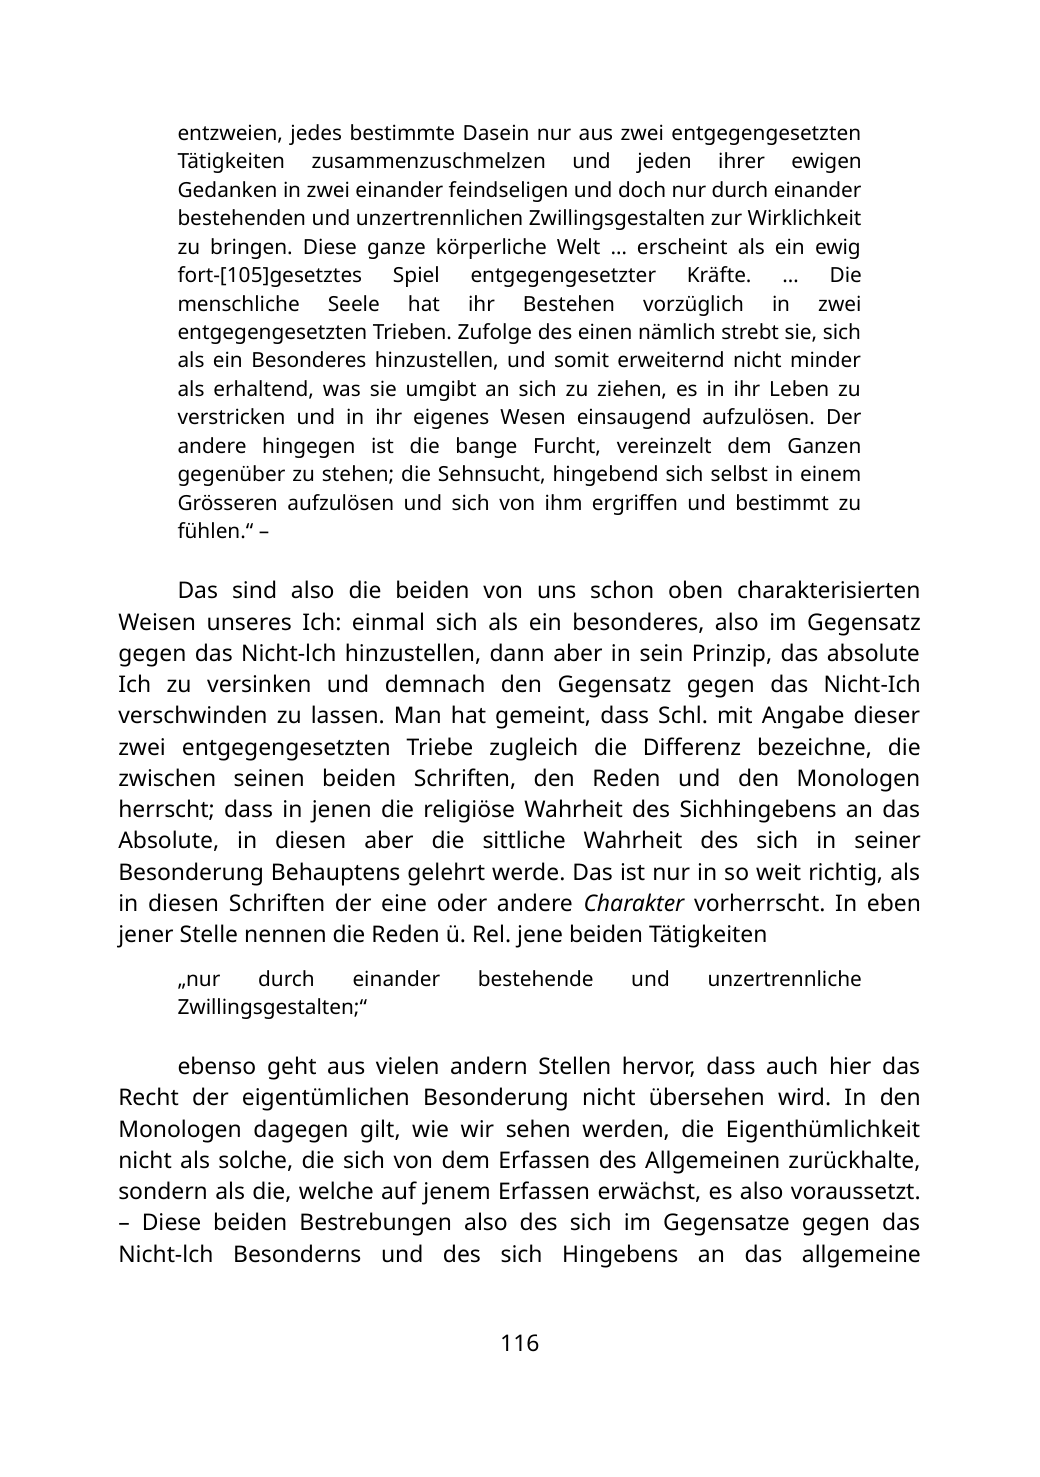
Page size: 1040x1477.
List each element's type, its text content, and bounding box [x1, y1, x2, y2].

text Das sind also die beiden von uns schon oben charakterisierten Weisen unseres Ich: einmal sich als ein besonderes, also im Gegensatz gegen das Nicht-lch hinzustellen, dann aber in sein Prinzip, das absolute Ich zu versinken und demnach den Gegensatz gegen das Nicht-Ich verschwinden zu lassen. Man hat gemeint, dass Schl. mit Angabe dieser zwei entgegengesetzten Triebe zugleich die Differenz bezeichne, die zwischen seinen beiden Schriften, den Reden und den Monologen herrscht; dass in jenen die religiöse Wahrheit des Sichhingebens an das Absolute, in diesen aber die sittliche Wahrheit des sich in seiner Besonderung Behauptens gelehrt werde. Das ist nur in so weit richtig, als in diesen Schriften der eine oder andere Charakter vorherrscht. In eben jener Stelle nennen die Reden ü. Rel. jene beiden Tätigkeiten [118, 574, 921, 949]
text „nur durch einander bestehende und unzertrennliche Zwillingsgestalten;“ [177, 964, 862, 1021]
text entzweien, jedes bestimmte Dasein nur aus zwei entgegengesetzten Tätigkeiten zusammenzuschmelzen und jeden ihrer ewigen Gedanken in zwei einander feindseligen und doch nur durch einander bestehenden und unzertrennlichen Zwillingsgestalten zur Wirklichkeit zu bringen. Diese ganze körperliche Welt … erscheint als ein ewig fort-[105]gesetztes Spiel entgegengesetzter Kräfte. … Die menschliche Seele hat ihr Bestehen vorzüglich in zwei entgegengesetzten Trieben. Zufolge des einen nämlich strebt sie, sich als ein Besonderes hinzustellen, und somit erweiternd nicht minder als erhaltend, was sie umgibt an sich zu ziehen, es in ihr Leben zu verstricken und in ihr eigenes Wesen einsaugend aufzulösen. Der andere hingegen ist die bange Furcht, vereinzelt dem Ganzen gegenüber zu stehen; die Sehnsucht, hingebend sich selbst in einem Grösseren aufzulösen und sich von ihm ergriffen und bestimmt zu fühlen.“ – [177, 118, 862, 545]
text ebenso geht aus vielen andern Stellen hervor, dass auch hier das Recht der eigentümlichen Besonderung nicht übersehen wird. In den Monologen dagegen gilt, wie wir sehen werden, die Eigenthümlichkeit nicht als solche, die sich von dem Erfassen des Allgemeinen zurückhalte, sondern als die, welche auf jenem Erfassen erwächst, es also voraussetzt. – Diese beiden Bestrebungen also des sich im Gegensatze gegen das Nicht-lch Besonderns und des sich Hingebens an das allgemeine [118, 1050, 921, 1269]
